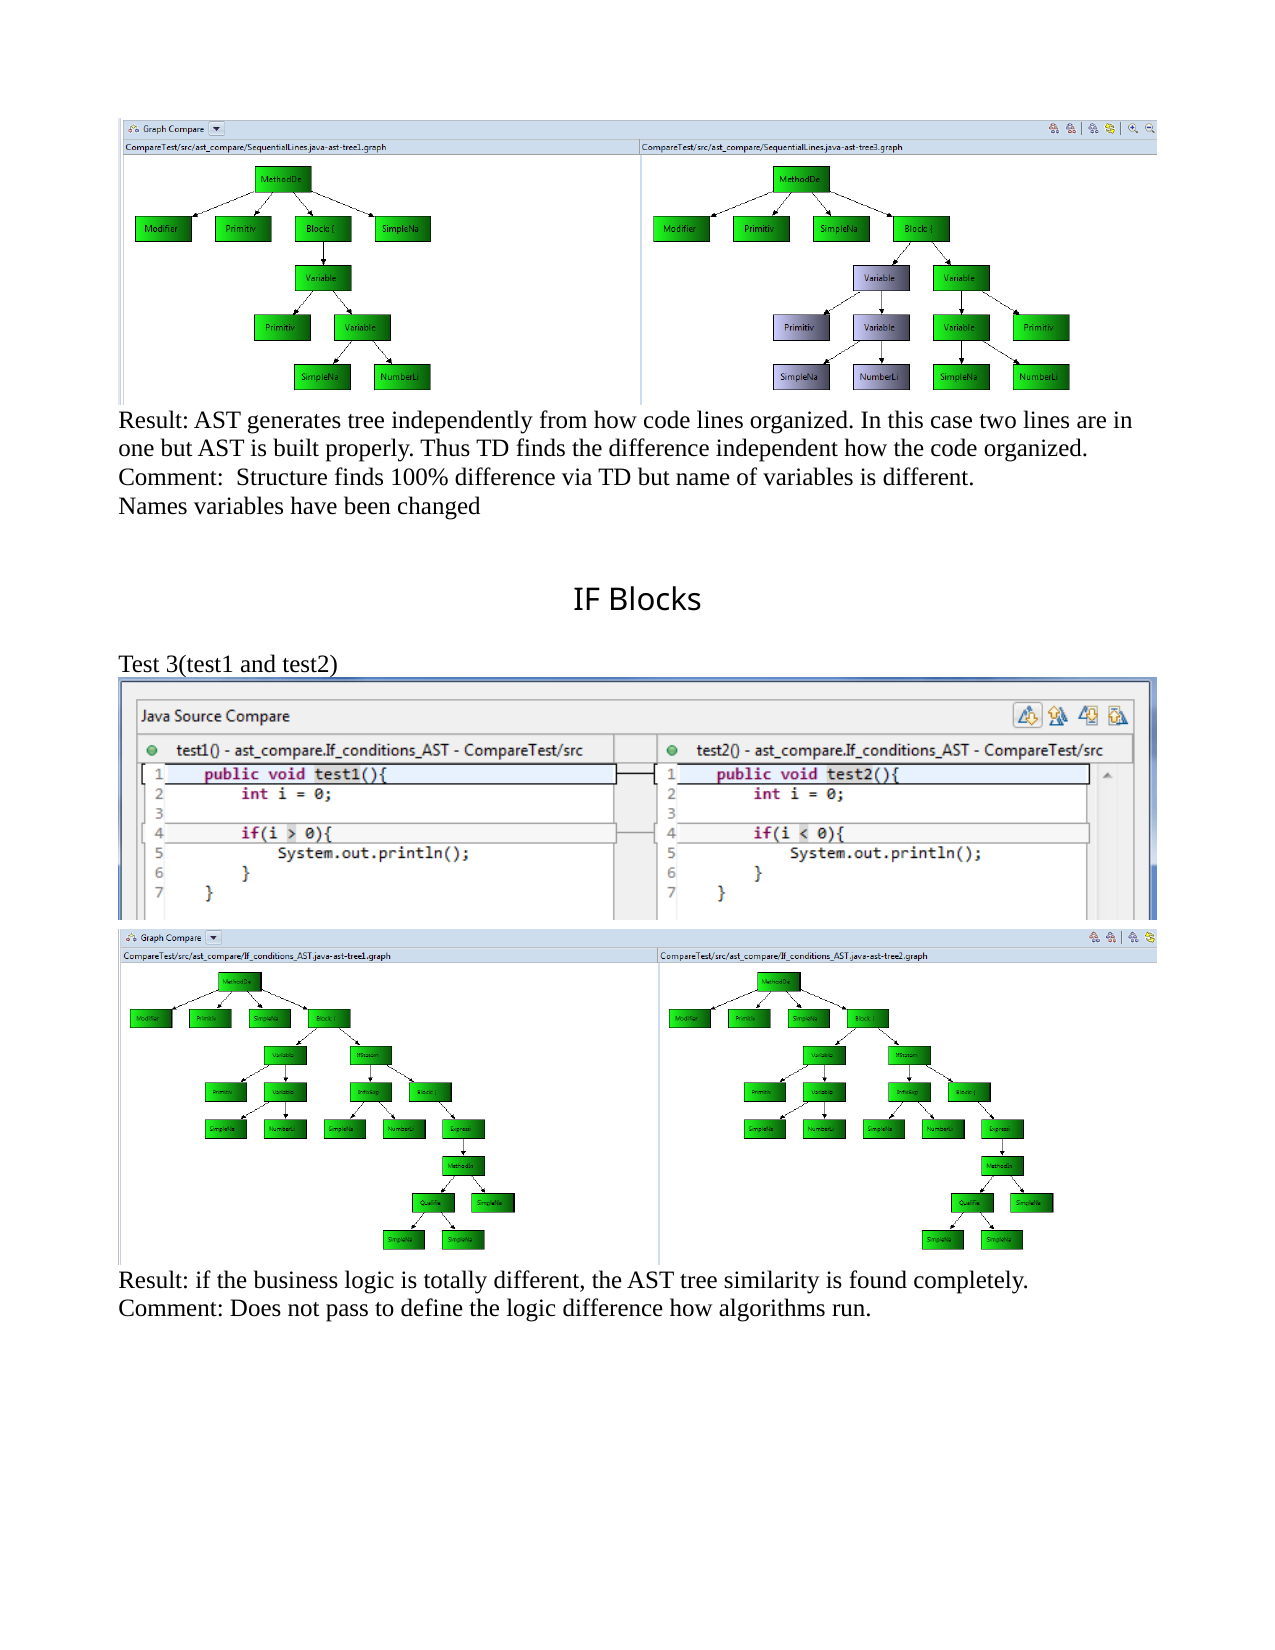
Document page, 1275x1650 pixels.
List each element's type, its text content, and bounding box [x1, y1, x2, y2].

text Names variables have been changed [118, 491, 1157, 520]
text Comment: Structure finds 100% difference via TD but name of variables is different. [118, 462, 1157, 491]
text Result: AST generates tree independently from how code lines organized. In this case two lines are in one but AST is built properly. Thus TD finds the difference independent how the code organized. [118, 405, 1157, 462]
picture [118, 929, 1157, 1265]
text Comment: Does not pass to define the logic difference how algorithms run. [118, 1293, 1157, 1322]
text Result: if the business logic is totally different, the AST tree similarity is found completely. [118, 1265, 1157, 1293]
text Test 3(test1 and test2) [118, 649, 1157, 677]
picture [118, 118, 1157, 405]
text IF Blocks [118, 577, 1157, 620]
picture [118, 677, 1157, 920]
text [118, 920, 1157, 929]
